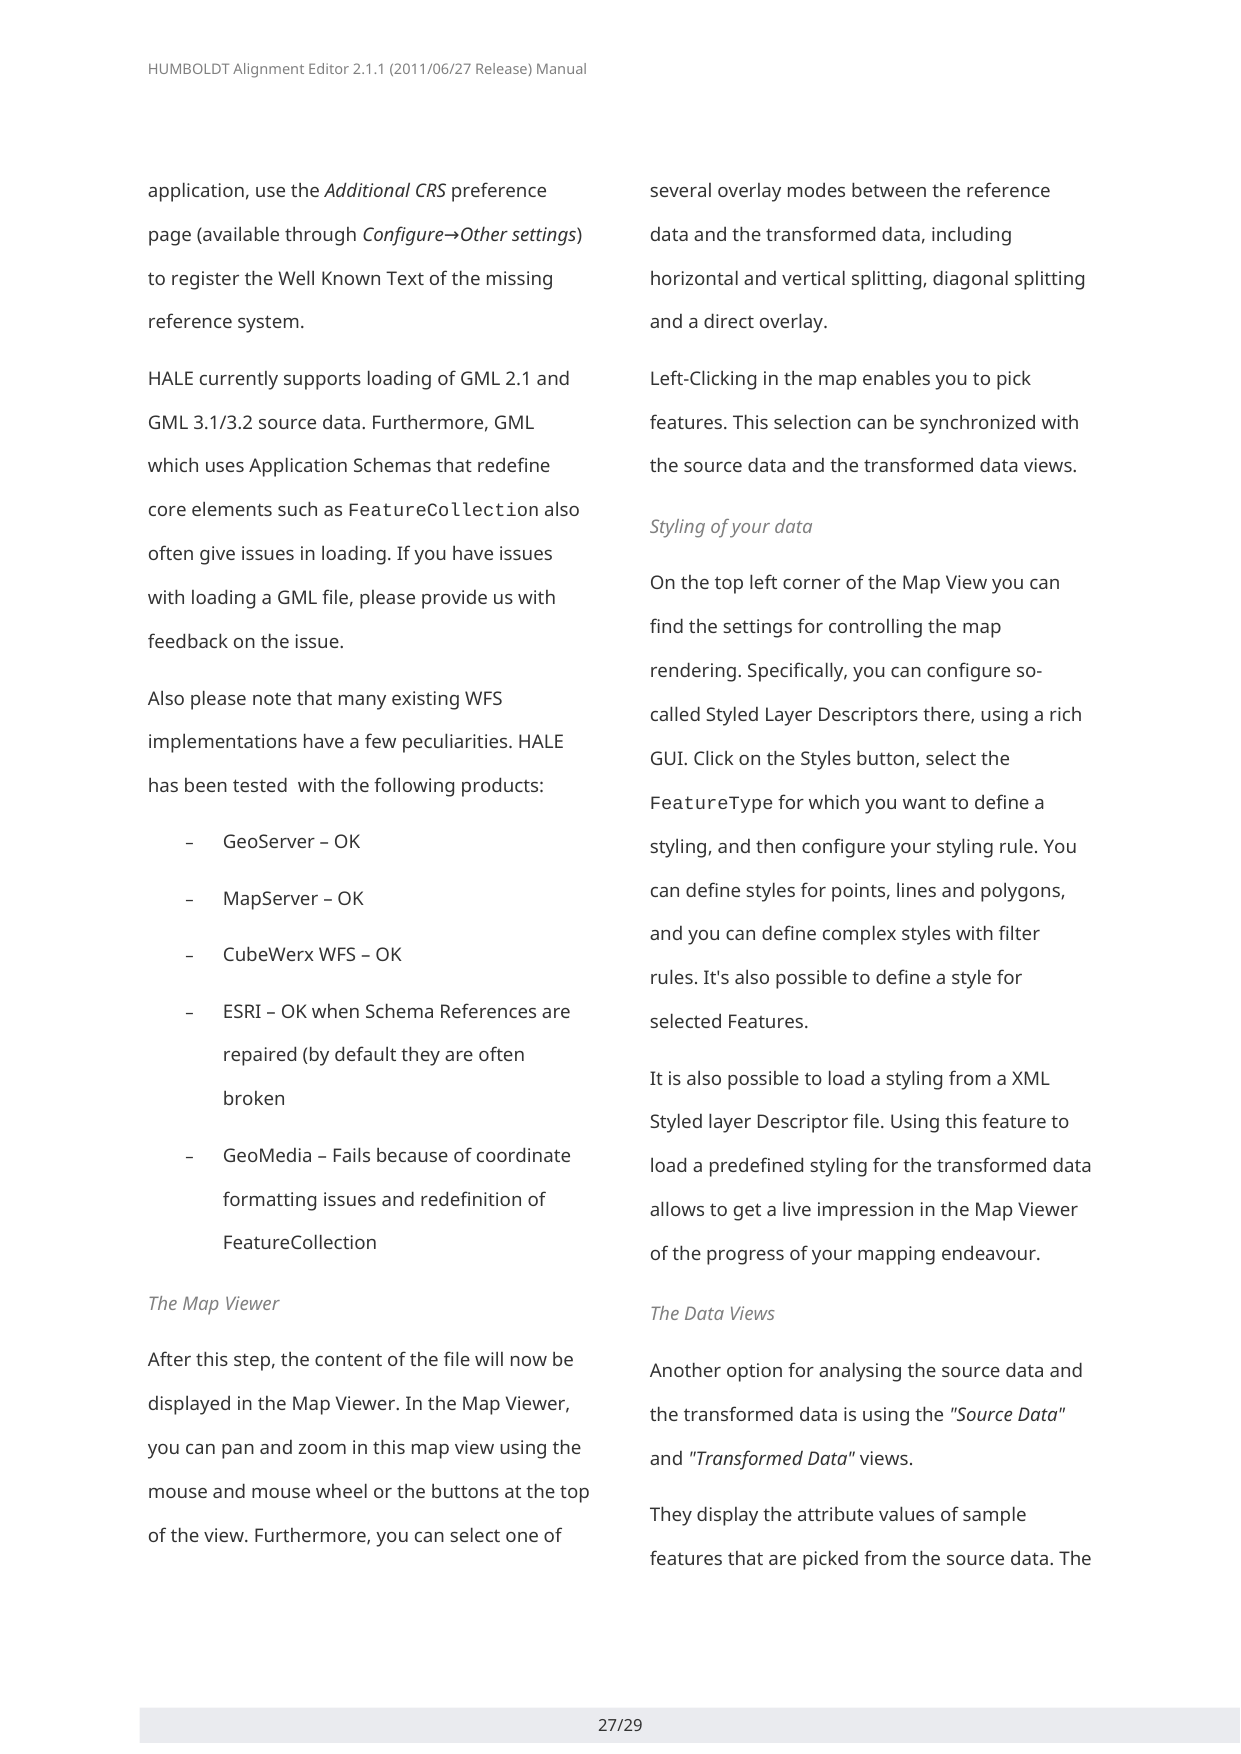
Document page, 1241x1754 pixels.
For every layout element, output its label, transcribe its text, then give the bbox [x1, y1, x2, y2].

text It is also possible to load a styling from a XML Styled layer Descriptor file. Using this feature to load a predefined styling for the transformed data allows to get a live impression in the Map Viewer of the progress of your mapping endeavour. [649, 1065, 1092, 1266]
list GeoMedia – Fails because of coordinate formatting issues and redefinition of FeatureCollection [185, 1142, 591, 1255]
text Left-Clicking in the map enables you to pick features. This selection can be synchronized with the source data and the transformed data views. [649, 365, 1092, 478]
text On the top left corner of the Map View you can find the settings for controlling the map rendering. Specifically, you can configure so-called Styled Layer Descriptors there, using a rich GUI. Click on the Styles button, select the FeatureType for which you want to define a styling, and then configure your styling rule. You can define styles for points, lines and polygons, and you can define complex styles with filter rules. It's also possible to define a style for selected Features. [649, 570, 1092, 1034]
text HALE currently supports loading of GML 2.1 and GML 3.1/3.2 source data. Furthermore, GML which uses Application Schemas that redefine core elements such as FeatureCollection also often give issues in loading. If you have issues with loading a GML file, please provide us with feedback on the issue. [148, 365, 591, 654]
list ESRI – OK when Schema References are repaired (by default they are often broken [185, 998, 591, 1111]
text application, use the Additional CRS preference page (available through Configure→Other settings) to register the Well Known Text of the missing reference system. [148, 177, 591, 334]
list MapServer – OK [185, 885, 591, 911]
subtitle The Map Viewer [148, 1290, 591, 1316]
text several overlay modes between the reference data and the transformed data, including horizontal and vertical splitting, diagonal splitting and a direct overlay. [649, 177, 1092, 334]
subtitle Styling of your data [649, 513, 1092, 539]
text After this step, the content of the file will now be displayed in the Map Viewer. In the Map Viewer, you can pan and zoom in this map view using the mouse and mouse wheel or the buttons at the top of the view. Furthermore, you can select one of [148, 1347, 591, 1547]
text They display the attribute values of sample features that are picked from the source data. The [649, 1501, 1092, 1571]
text Another option for analysing the source data and the transformed data is using the "Source Data" and "Transformed Data" views. [649, 1357, 1092, 1470]
list GeoServer – OK [185, 829, 591, 854]
text Also please note that many existing WFS implementations have a few peculiarities. HALE has been tested with the following products: [148, 685, 591, 798]
list CubeWerx WFS – OK [185, 942, 591, 967]
subtitle The Data Views [649, 1301, 1092, 1326]
